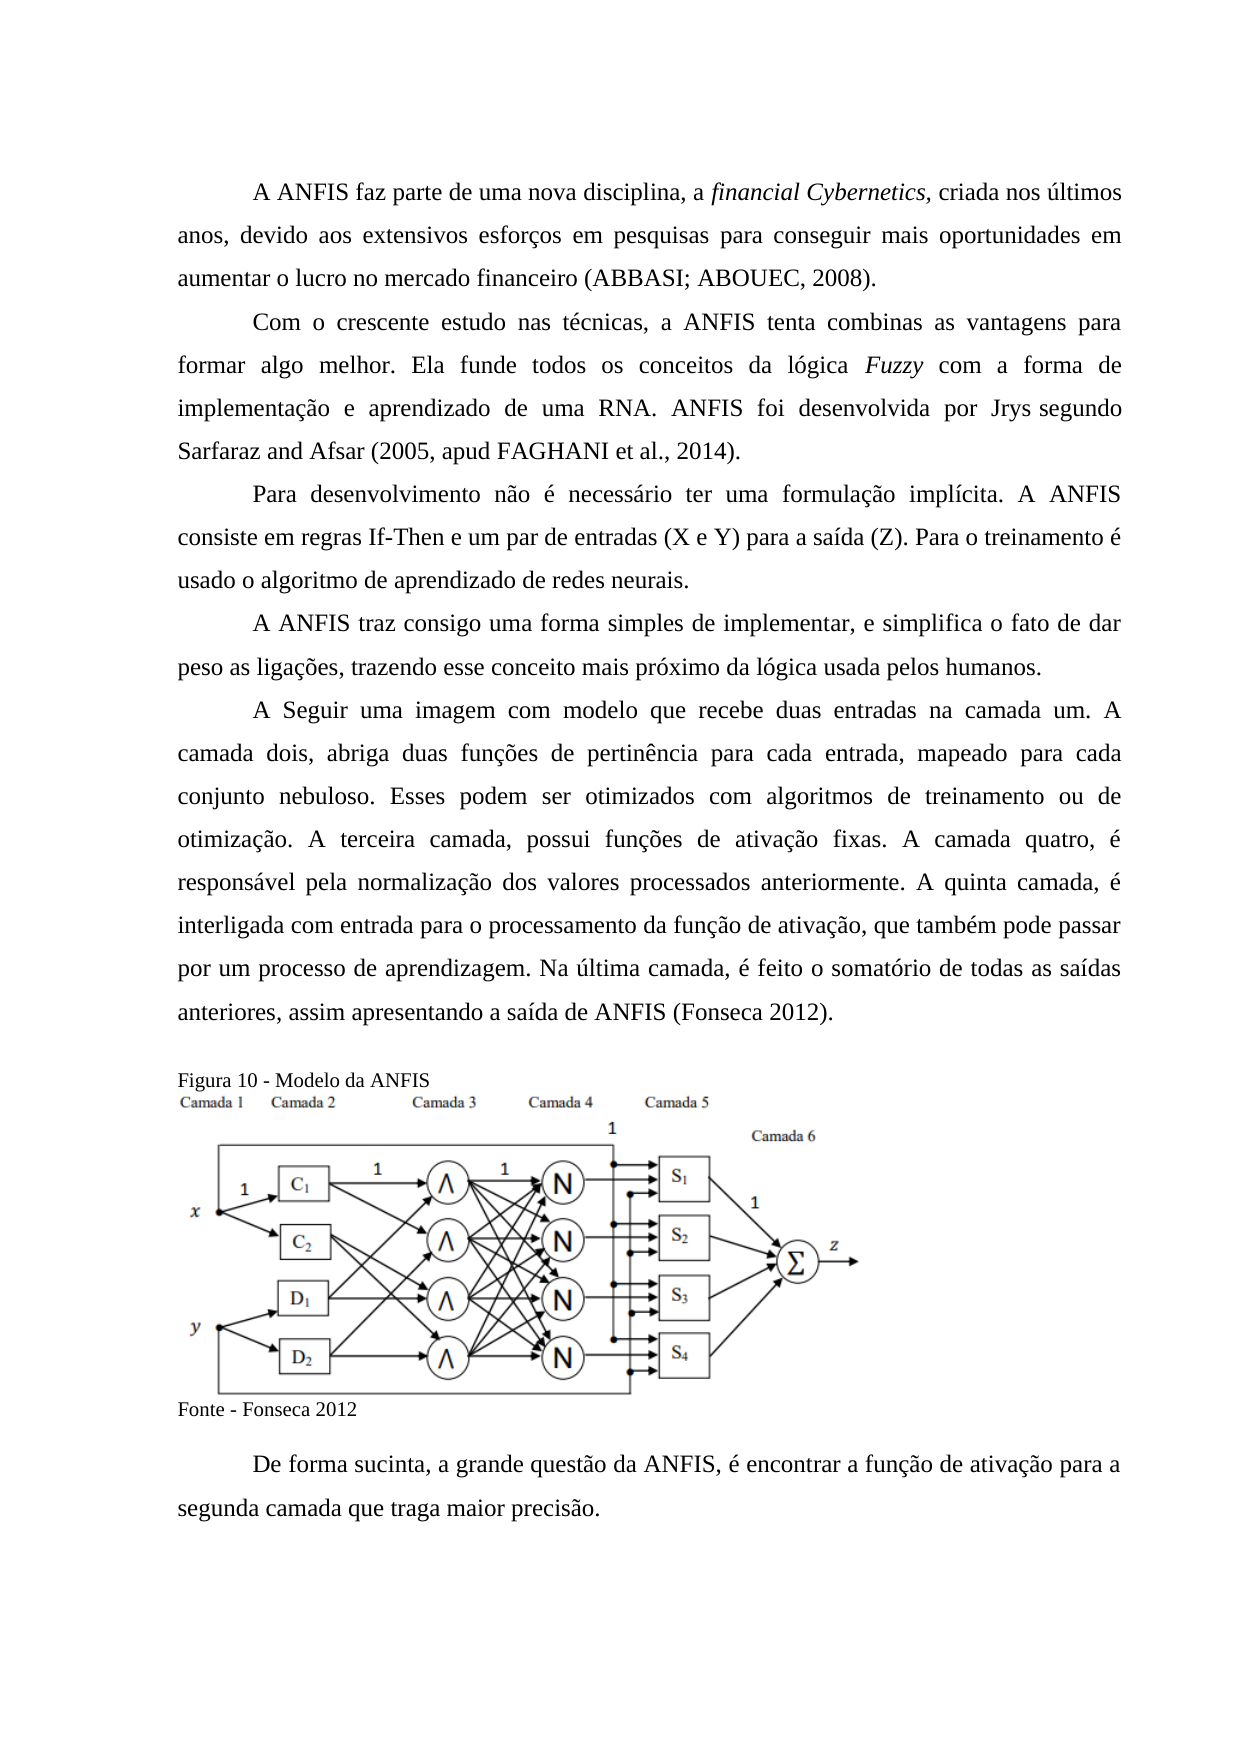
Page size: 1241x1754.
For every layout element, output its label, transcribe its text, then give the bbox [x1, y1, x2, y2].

text Fonte - Fonseca 2012 [177, 1397, 1122, 1421]
text Figura 10 - Modelo da ANFIS [177, 1068, 1122, 1092]
text A ANFIS faz parte de uma nova disciplina, a financial Cybernetics, criada nos últimos anos, devido aos extensivos esforços em pesquisas para conseguir mais oportunidades em aumentar o lucro no mercado financeiro (ABBASI; ABOUEC, 2008). [177, 177, 1122, 292]
text A Seguir uma imagem com modelo que recebe duas entradas na camada um. A camada dois, abriga duas funções de pertinência para cada entrada, mapeado para cada conjunto nebuloso. Esses podem ser otimizados com algoritmos de treinamento ou de otimização. A terceira camada, possui funções de ativação fixas. A camada quatro, é responsável pela normalização dos valores processados anteriormente. A quinta camada, é interligada com entrada para o processamento da função de ativação, que também pode passar por um processo de aprendizagem. Na última camada, é feito o somatório de todas as saídas anteriores, assim apresentando a saída de ANFIS (Fonseca 2012). [177, 695, 1122, 1025]
text Para desenvolvimento não é necessário ter uma formulação implícita. A ANFIS consiste em regras If-Then e um par de entradas (X e Y) para a saída (Z). Para o treinamento é usado o algoritmo de aprendizado de redes neurais. [177, 479, 1122, 594]
text Com o crescente estudo nas técnicas, a ANFIS tenta combinas as vantagens para formar algo melhor. Ela funde todos os conceitos da lógica Fuzzy com a forma de implementação e aprendizado de uma RNA. ANFIS foi desenvolvida por Jrys segundo Sarfaraz and Afsar (2005, apud FAGHANI et al., 2014). [177, 307, 1122, 465]
text A ANFIS traz consigo uma forma simples de implementar, e simplifica o fato de dar peso as ligações, trazendo esse conceito mais próximo da lógica usada pelos humanos. [177, 608, 1122, 680]
text De forma sucinta, a grande questão da ANFIS, é encontrar a função de ativação para a segunda camada que traga maior precisão. [177, 1449, 1122, 1521]
